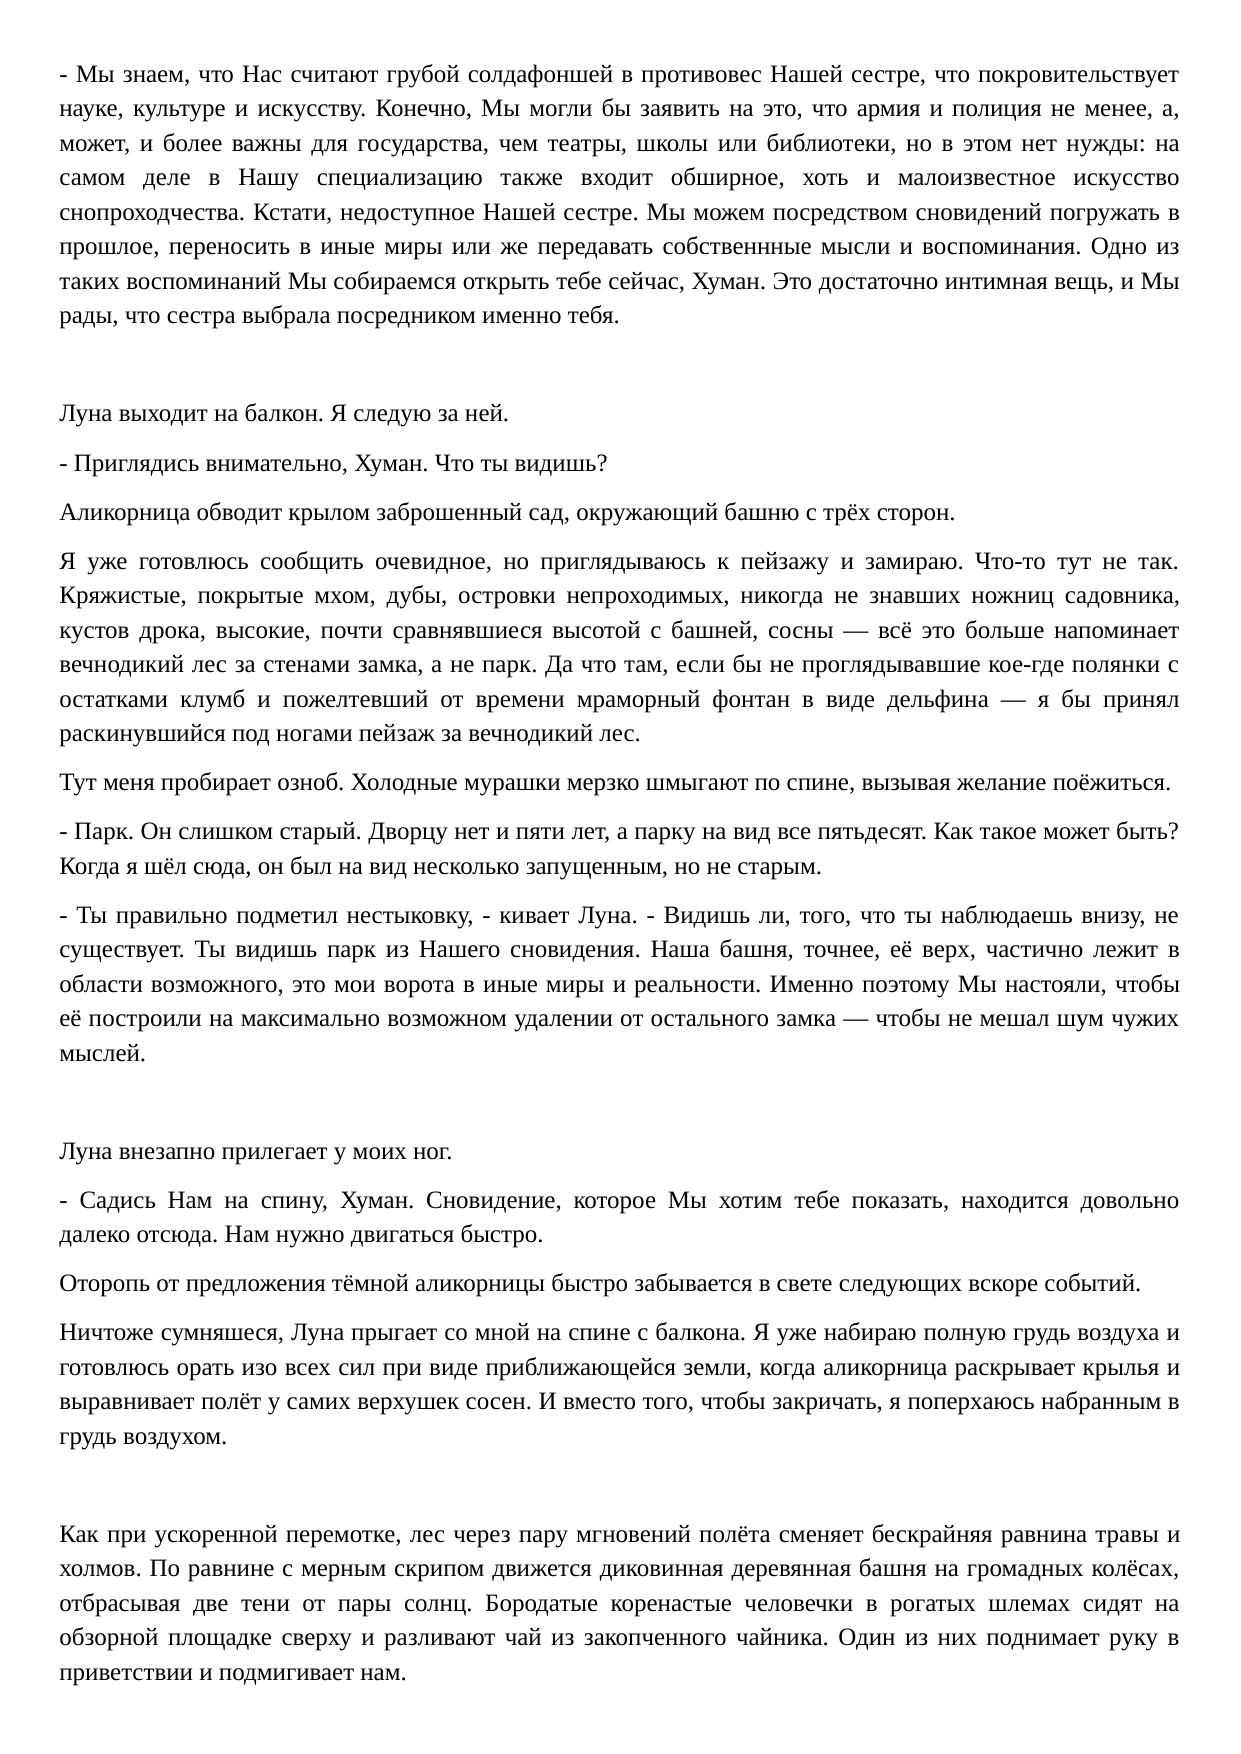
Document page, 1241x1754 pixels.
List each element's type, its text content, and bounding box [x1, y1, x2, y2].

text Тут меня пробирает озноб. Холодные мурашки мерзко шмыгают по спине, вызывая желание поёжиться. [59, 767, 1181, 796]
text Как при ускоренной перемотке, лес через пару мгновений полёта сменяет бескрайняя равнина травы и холмов. По равнине с мерным скрипом движется диковинная деревянная башня на громадных колёсах, отбрасывая две тени от пары солнц. Бородатые коренастые человечки в рогатых шлемах сидят на обзорной площадке сверху и разливают чай из закопченного чайника. Один из них поднимает руку в приветствии и подмигивает нам. [59, 1519, 1181, 1686]
text - Приглядись внимательно, Хуман. Что ты видишь? [59, 448, 1181, 476]
text - Парк. Он слишком старый. Дворцу нет и пяти лет, а парку на вид все пятьдесят. Как такое может быть? Когда я шёл сюда, он был на вид несколько запущенным, но не старым. [59, 816, 1181, 879]
text Луна внезапно прилегает у моих ног. [59, 1136, 1181, 1164]
text Я уже готовлюсь сообщить очевидное, но приглядываюсь к пейзажу и замираю. Что-то тут не так. Кряжистые, покрытые мхом, дубы, островки непроходимых, никогда не знавших ножниц садовника, кустов дрока, высокие, почти сравнявшиеся высотой с башней, сосны — всё это больше напоминает вечнодикий лес за стенами замка, а не парк. Да что там, если бы не проглядывавшие кое-где полянки с остатками клумб и пожелтевший от времени мраморный фонтан в виде дельфина — я бы принял раскинувшийся под ногами пейзаж за вечнодикий лес. [59, 546, 1181, 747]
text - Садись Нам на спину, Хуман. Сновидение, которое Мы хотим тебе показать, находится довольно далеко отсюда. Нам нужно двигаться быстро. [59, 1185, 1181, 1248]
text Ничтоже сумняшеся, Луна прыгает со мной на спине с балкона. Я уже набираю полную грудь воздуха и готовлюсь орать изо всех сил при виде приближающейся земли, когда аликорница раскрывает крылья и выравнивает полёт у самих верхушек сосен. И вместо того, чтобы закричать, я поперхаюсь набранным в грудь воздухом. [59, 1317, 1181, 1450]
text - Ты правильно подметил нестыковку, - кивает Луна. - Видишь ли, того, что ты наблюдаешь внизу, не существует. Ты видишь парк из Нашего сновидения. Наша башня, точнее, её верх, частично лежит в области возможного, это мои ворота в иные миры и реальности. Именно поэтому Мы настояли, чтобы её построили на максимально возможном удалении от остального замка — чтобы не мешал шум чужих мыслей. [59, 900, 1181, 1066]
text - Мы знаем, что Нас считают грубой солдафоншей в противовес Нашей сестре, что покровительствует науке, культуре и искусству. Конечно, Мы могли бы заявить на это, что армия и полиция не менее, а, может, и более важны для государства, чем театры, школы или библиотеки, но в этом нет нужды: на самом деле в Нашу специализацию также входит обширное, хоть и малоизвестное искусство снопроходчества. Кстати, недоступное Нашей сестре. Мы можем посредством сновидений погружать в прошлое, переносить в иные миры или же передавать собственнные мысли и воспоминания. Одно из таких воспоминаний Мы собираемся открыть тебе сейчас, Хуман. Это достаточно интимная вещь, и Мы рады, что сестра выбрала посредником именно тебя. [59, 59, 1181, 329]
text Аликорница обводит крылом заброшенный сад, окружающий башню с трёх сторон. [59, 497, 1181, 525]
text Луна выходит на балкон. Я следую за ней. [59, 398, 1181, 427]
text Оторопь от предложения тёмной аликорницы быстро забывается в свете следующих вскоре событий. [59, 1268, 1181, 1297]
